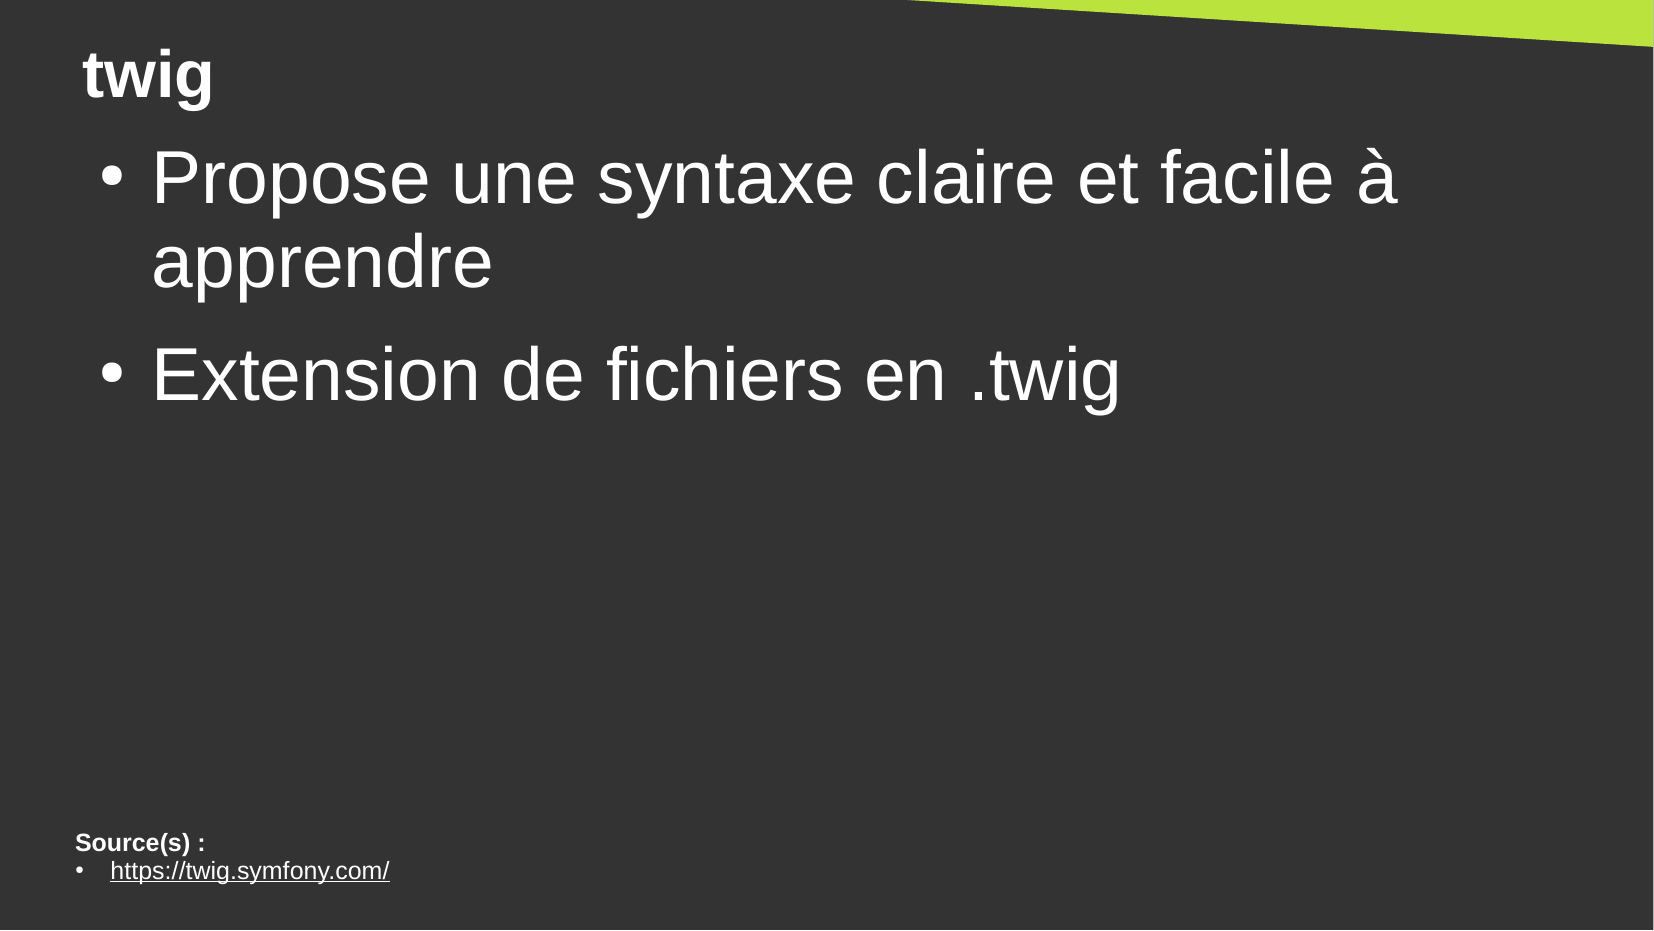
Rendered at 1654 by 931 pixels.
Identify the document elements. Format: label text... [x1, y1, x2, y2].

title twig [82, 37, 1571, 112]
text_box Source(s) : https://twig.symfony.com/ [60, 821, 1546, 931]
list Propose une syntaxe claire et facile à apprendre Extension de fichiers en .twig [80, 135, 1619, 502]
text_box [907, 0, 1654, 47]
